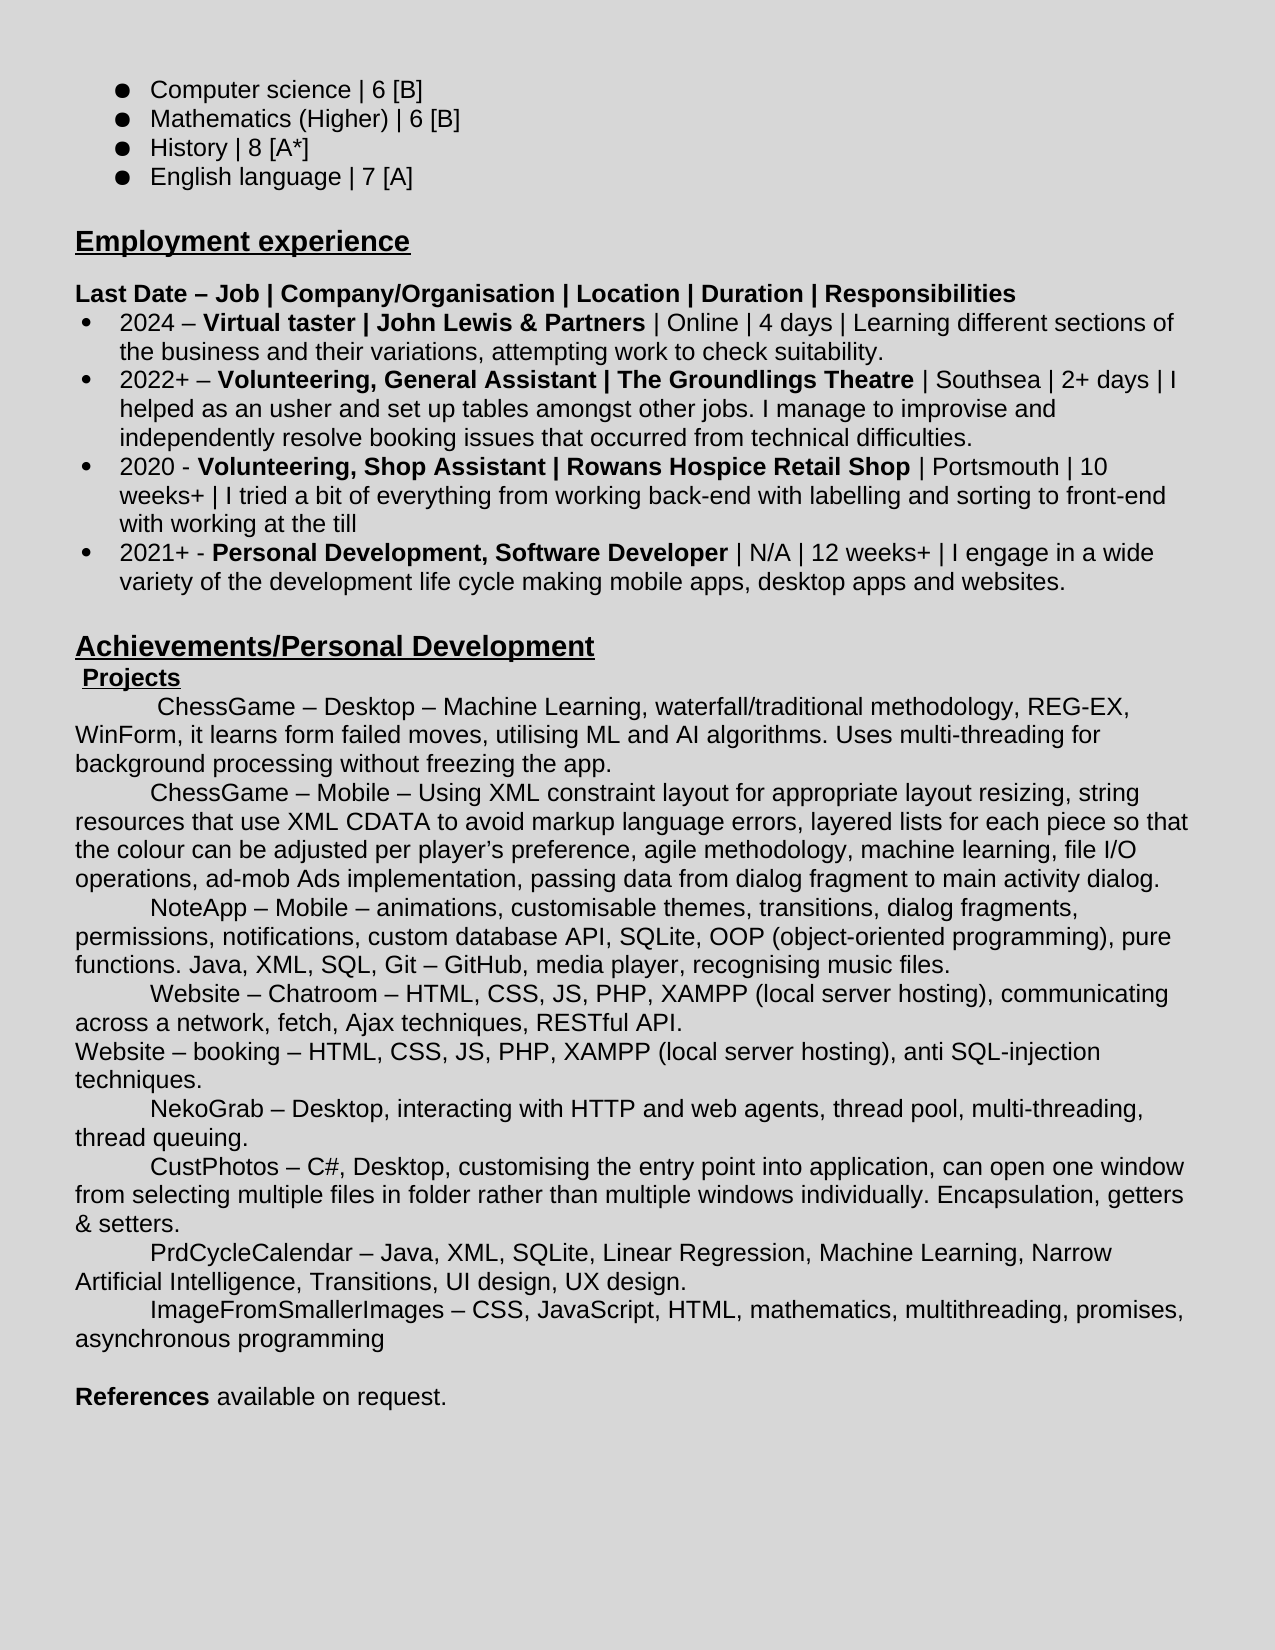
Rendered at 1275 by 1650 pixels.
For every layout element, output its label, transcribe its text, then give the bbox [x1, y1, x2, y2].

list 2022+ – Volunteering, General Assistant | The Groundlings Theatre | Southsea | 2+ days | I helped as an usher and set up tables amongst other jobs. I manage to improvise and independently resolve booking issues that occurred from technical difficulties. [82, 365, 1200, 452]
text NekoGrab – Desktop, interacting with HTTP and web agents, thread pool, multi-threading, thread queuing. [75, 1094, 1200, 1152]
list 2020 - Volunteering, Shop Assistant | Rowans Hospice Retail Shop | Portsmouth | 10 weeks+ | I tried a bit of everything from working back-end with labelling and sorting to front-end with working at the till [82, 452, 1200, 538]
text Last Date – Job | Company/Organisation | Location | Duration | Responsibilities [75, 279, 1200, 308]
text NoteApp – Mobile – animations, customisable themes, transitions, dialog fragments, permissions, notifications, custom database API, SQLite, OOP (object-oriented programming), pure functions. Java, XML, SQL, Git – GitHub, media player, recognising music files. [75, 893, 1200, 979]
text Employment experience [75, 224, 1200, 257]
text ChessGame – Mobile – Using XML constraint layout for appropriate layout resizing, string resources that use XML CDATA to avoid markup language errors, layered lists for each piece so that the colour can be adjusted per player’s preference, agile methodology, machine learning, file I/O operations, ad-mob Ads implementation, passing data from dialog fragment to main activity dialog. [75, 778, 1200, 893]
text Website – booking – HTML, CSS, JS, PHP, XAMPP (local server hosting), anti SQL-injection techniques. [75, 1037, 1200, 1094]
text PrdCycleCalendar – Java, XML, SQLite, Linear Regression, Machine Learning, Narrow Artificial Intelligence, Transitions, UI design, UX design. [75, 1238, 1200, 1295]
text ImageFromSmallerImages – CSS, JavaScript, HTML, mathematics, multithreading, promises, asynchronous programming [75, 1295, 1200, 1353]
list 2021+ - Personal Development, Software Developer | N/A | 12 weeks+ | I engage in a wide variety of the development life cycle making mobile apps, desktop apps and websites. [82, 538, 1200, 596]
text Achievements/Personal Development [75, 629, 1200, 663]
text CustPhotos – C#, Desktop, customising the entry point into application, can open one window from selecting multiple files in folder rather than multiple windows individually. Encapsulation, getters & setters. [75, 1152, 1200, 1238]
list 2024 – Virtual taster | John Lewis & Partners | Online | 4 days | Learning different sections of the business and their variations, attempting work to check suitability. [82, 308, 1200, 365]
text Website – Chatroom – HTML, CSS, JS, PHP, XAMPP (local server hosting), communicating across a network, fetch, Ajax techniques, RESTful API. [75, 979, 1200, 1037]
list English language | 7 [A] [112, 162, 1200, 190]
text Projects [75, 663, 1200, 692]
list Mathematics (Higher) | 6 [B] [112, 104, 1200, 133]
list Computer science | 6 [B] [112, 75, 1200, 104]
text ChessGame – Desktop – Machine Learning, waterfall/traditional methodology, REG-EX, WinForm, it learns form failed moves, utilising ML and AI algorithms. Uses multi-threading for background processing without freezing the app. [75, 692, 1200, 778]
list History | 8 [A*] [112, 133, 1200, 162]
text References available on request. [75, 1382, 1200, 1410]
